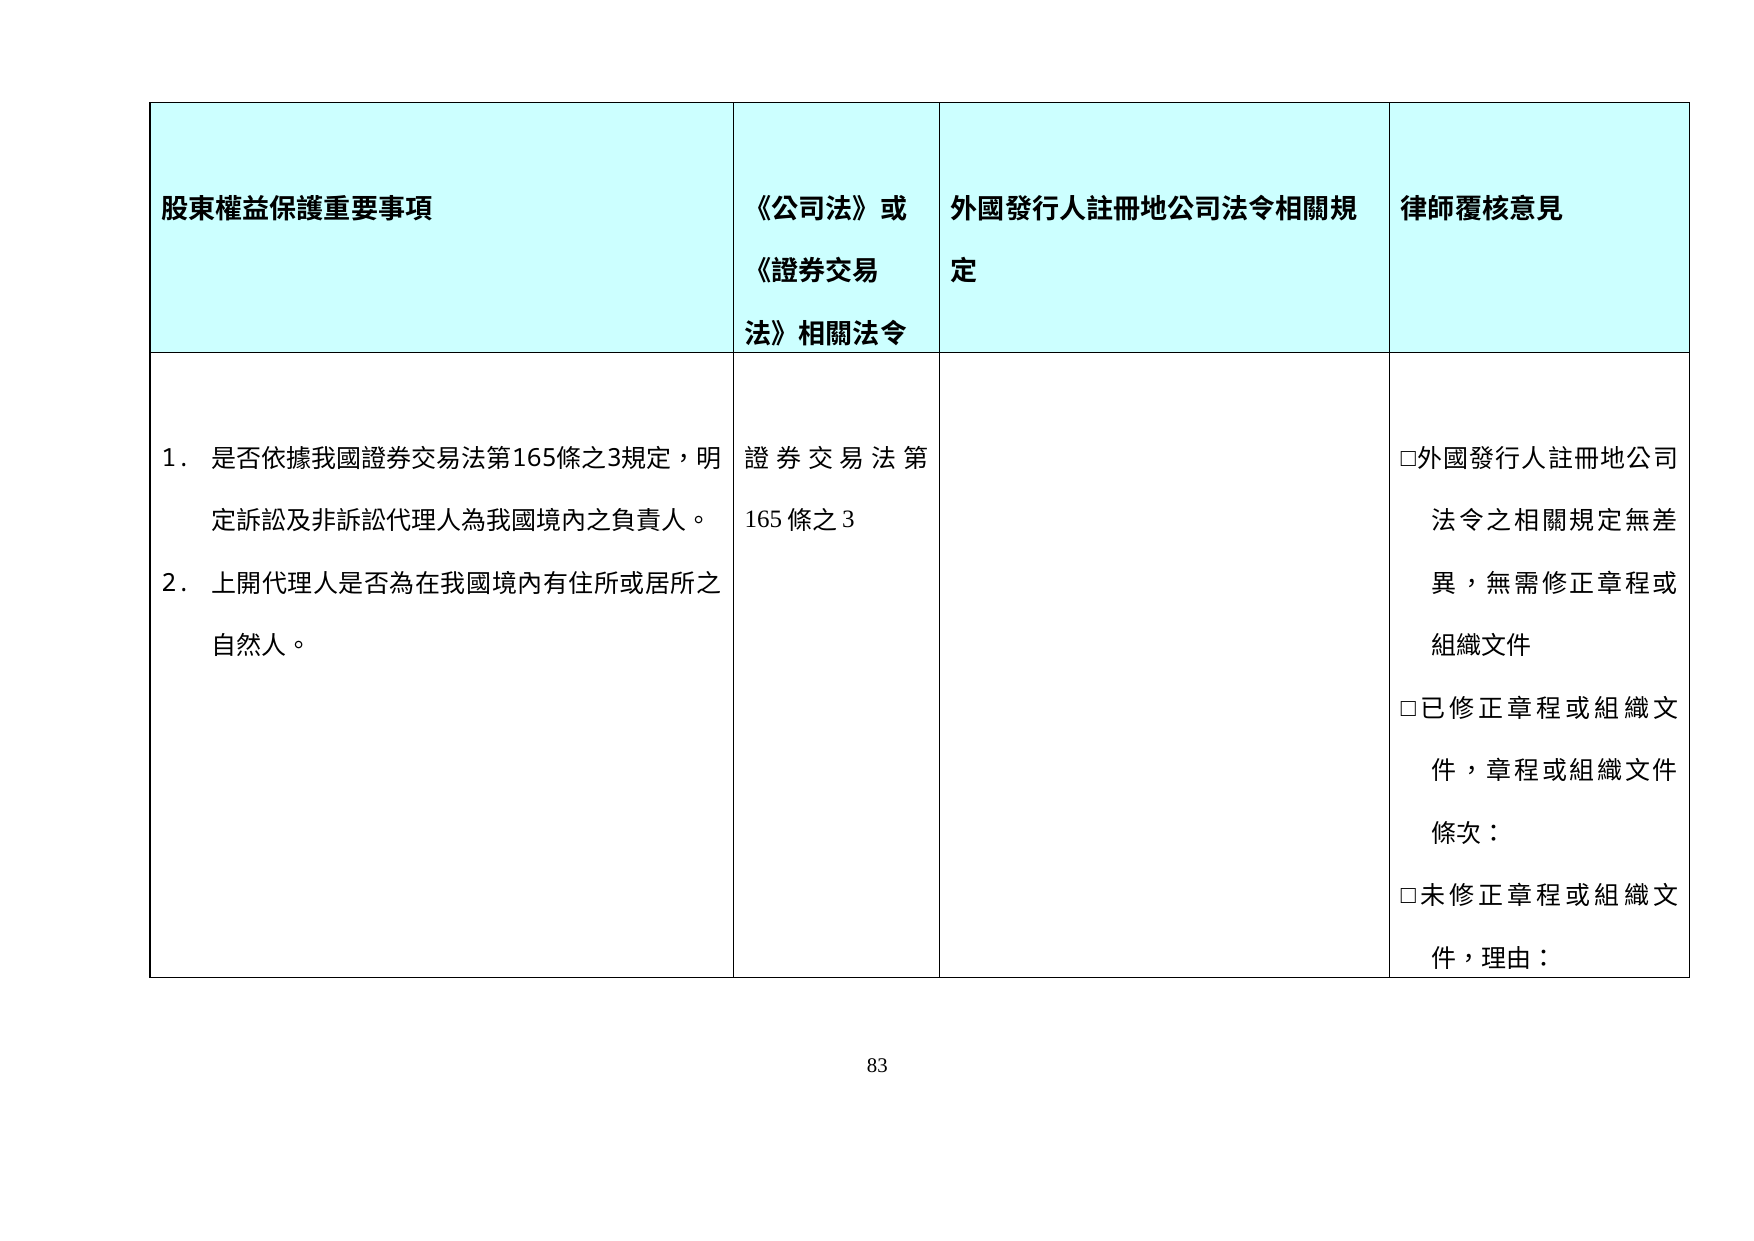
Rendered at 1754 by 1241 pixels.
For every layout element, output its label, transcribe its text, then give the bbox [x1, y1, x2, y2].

table_header 股東權益保護重要事項 [151, 103, 733, 352]
table_cell [940, 353, 1389, 977]
table_cell 證券交易法第165條之3 [734, 353, 939, 977]
table_cell 是否依據我國證券交易法第165條之3規定，明定訴訟及非訴訟代理人為我國境內之負責人。 上開代理人是否為在我國境內有住所或居所之自然人。 [151, 353, 733, 977]
table_header 外國發行人註冊地公司法令相關規定 [940, 103, 1389, 352]
table_header 《公司法》或《證券交易法》相關法令 [734, 103, 939, 352]
table_cell □外國發行人註冊地公司法令之相關規定無差異，無需修正章程或組織文件 □已修正章程或組織文件，章程或組織文件條次： □未修正章程或組織文件，理由： [1390, 353, 1689, 977]
table_header 律師覆核意見 [1390, 103, 1689, 352]
